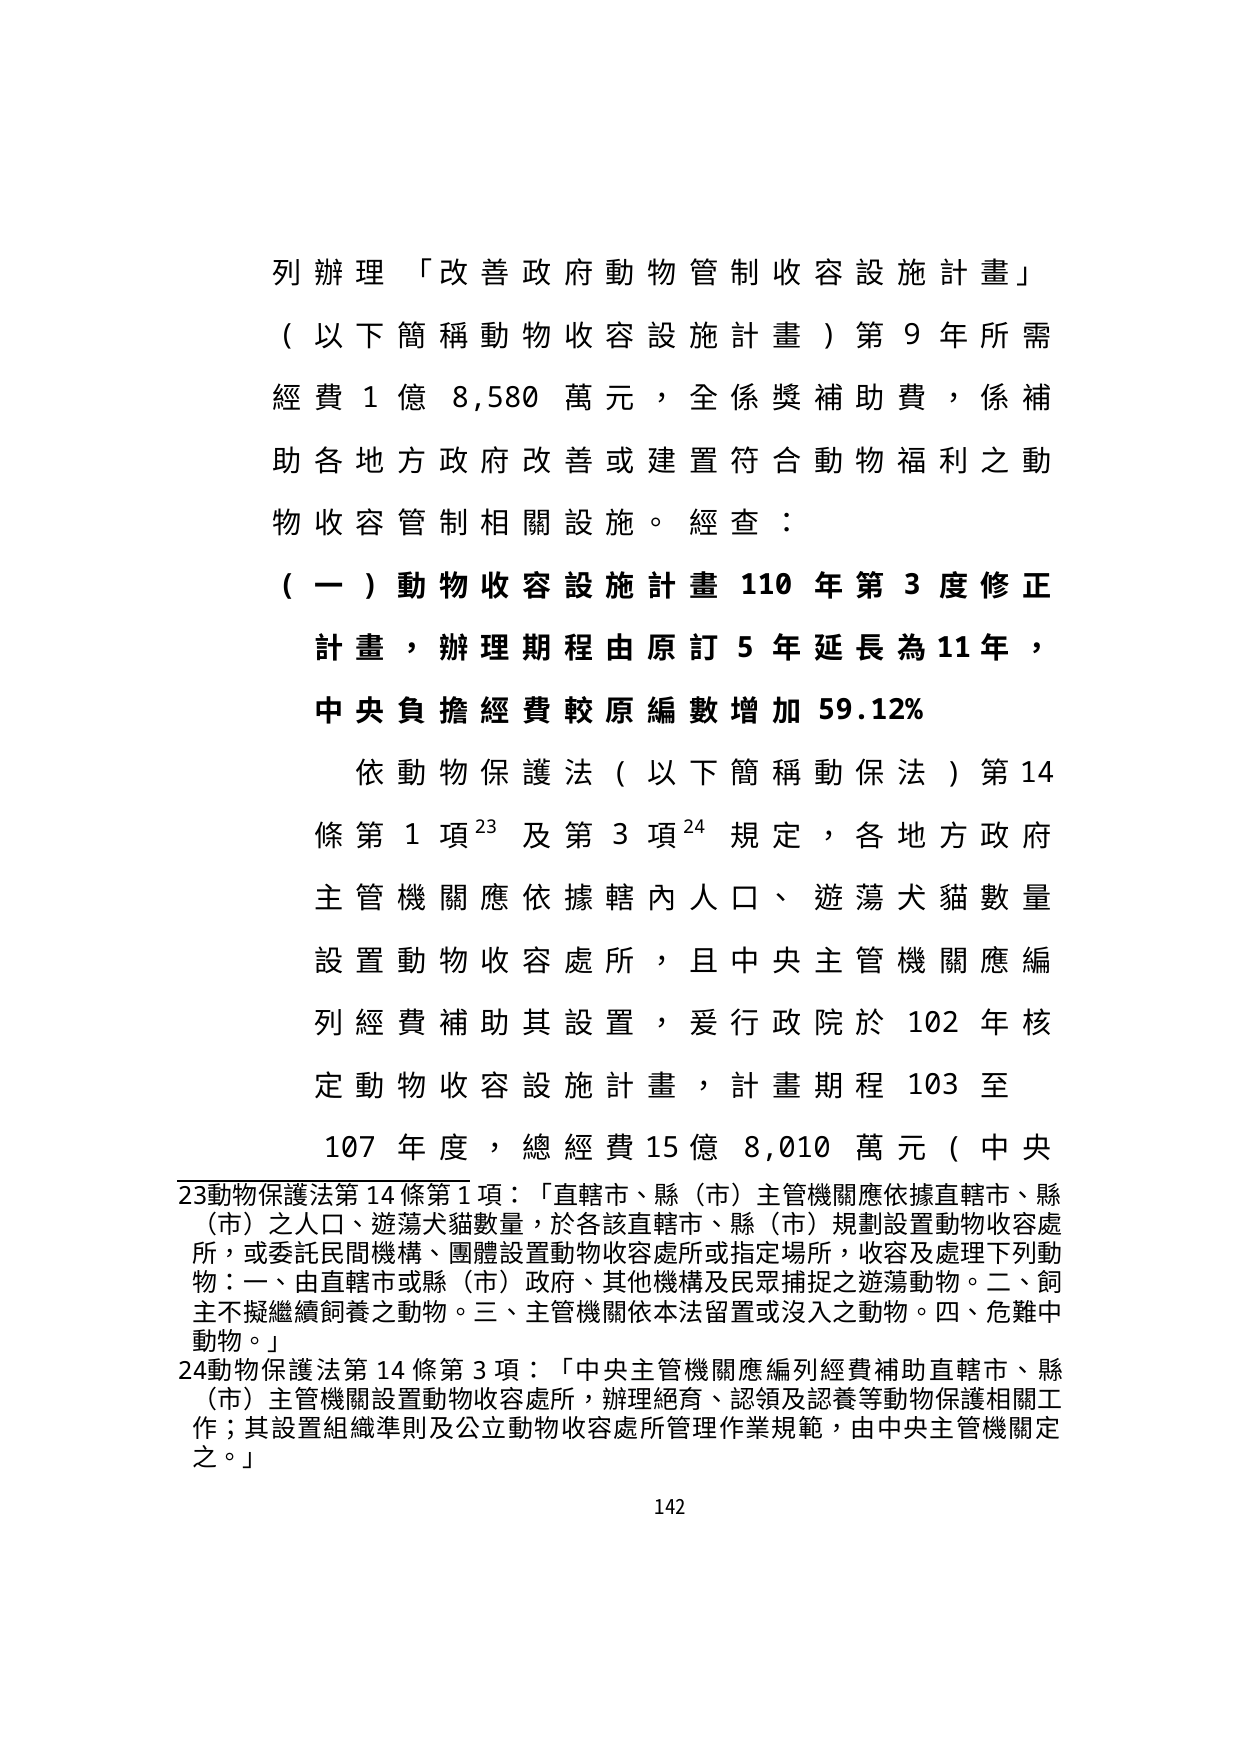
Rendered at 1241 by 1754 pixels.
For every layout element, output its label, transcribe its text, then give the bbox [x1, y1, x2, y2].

text 列辦理「改善政府動物管制收容設施計畫」(以下簡稱動物收容設施計畫)第9年所需經費1億8,580萬元，全係獎補助費，係補助各地方政府改善或建置符合動物福利之動物收容管制相關設施。經查： [242, 229, 1058, 542]
text 動物保護法第14條第3項：「中央主管機關應編列經費補助直轄市、縣（市）主管機關設置動物收容處所，辦理絕育、認領及認養等動物保護相關工作；其設置組織準則及公立動物收容處所管理作業規範，由中央主管機關定之。」 [177, 1356, 1063, 1473]
text (一)動物收容設施計畫110年第3度修正計畫，辦理期程由原訂5年延長為11年，中央負擔經費較原編數增加59.12% [242, 542, 1058, 729]
text 依動物保護法(以下簡稱動保法)第14條第1項及第3項規定，各地方政府主管機關應依據轄內人口、遊蕩犬貓數量設置動物收容處所，且中央主管機關應編列經費補助其設置，爰行政院於102年核定動物收容設施計畫，計畫期程103至107年度，總經費15億8,010萬元(中央 [271, 729, 1058, 1167]
text 動物保護法第14條第1項：「直轄市、縣（市）主管機關應依據直轄市、縣（市）之人口、遊蕩犬貓數量，於各該直轄市、縣（市）規劃設置動物收容處所，或委託民間機構、團體設置動物收容處所或指定場所，收容及處理下列動物：一、由直轄市或縣（市）政府、其他機構及民眾捕捉之遊蕩動物。二、飼主不擬繼續飼養之動物。三、主管機關依本法留置或沒入之動物。四、危難中動物。」 [177, 1181, 1063, 1356]
